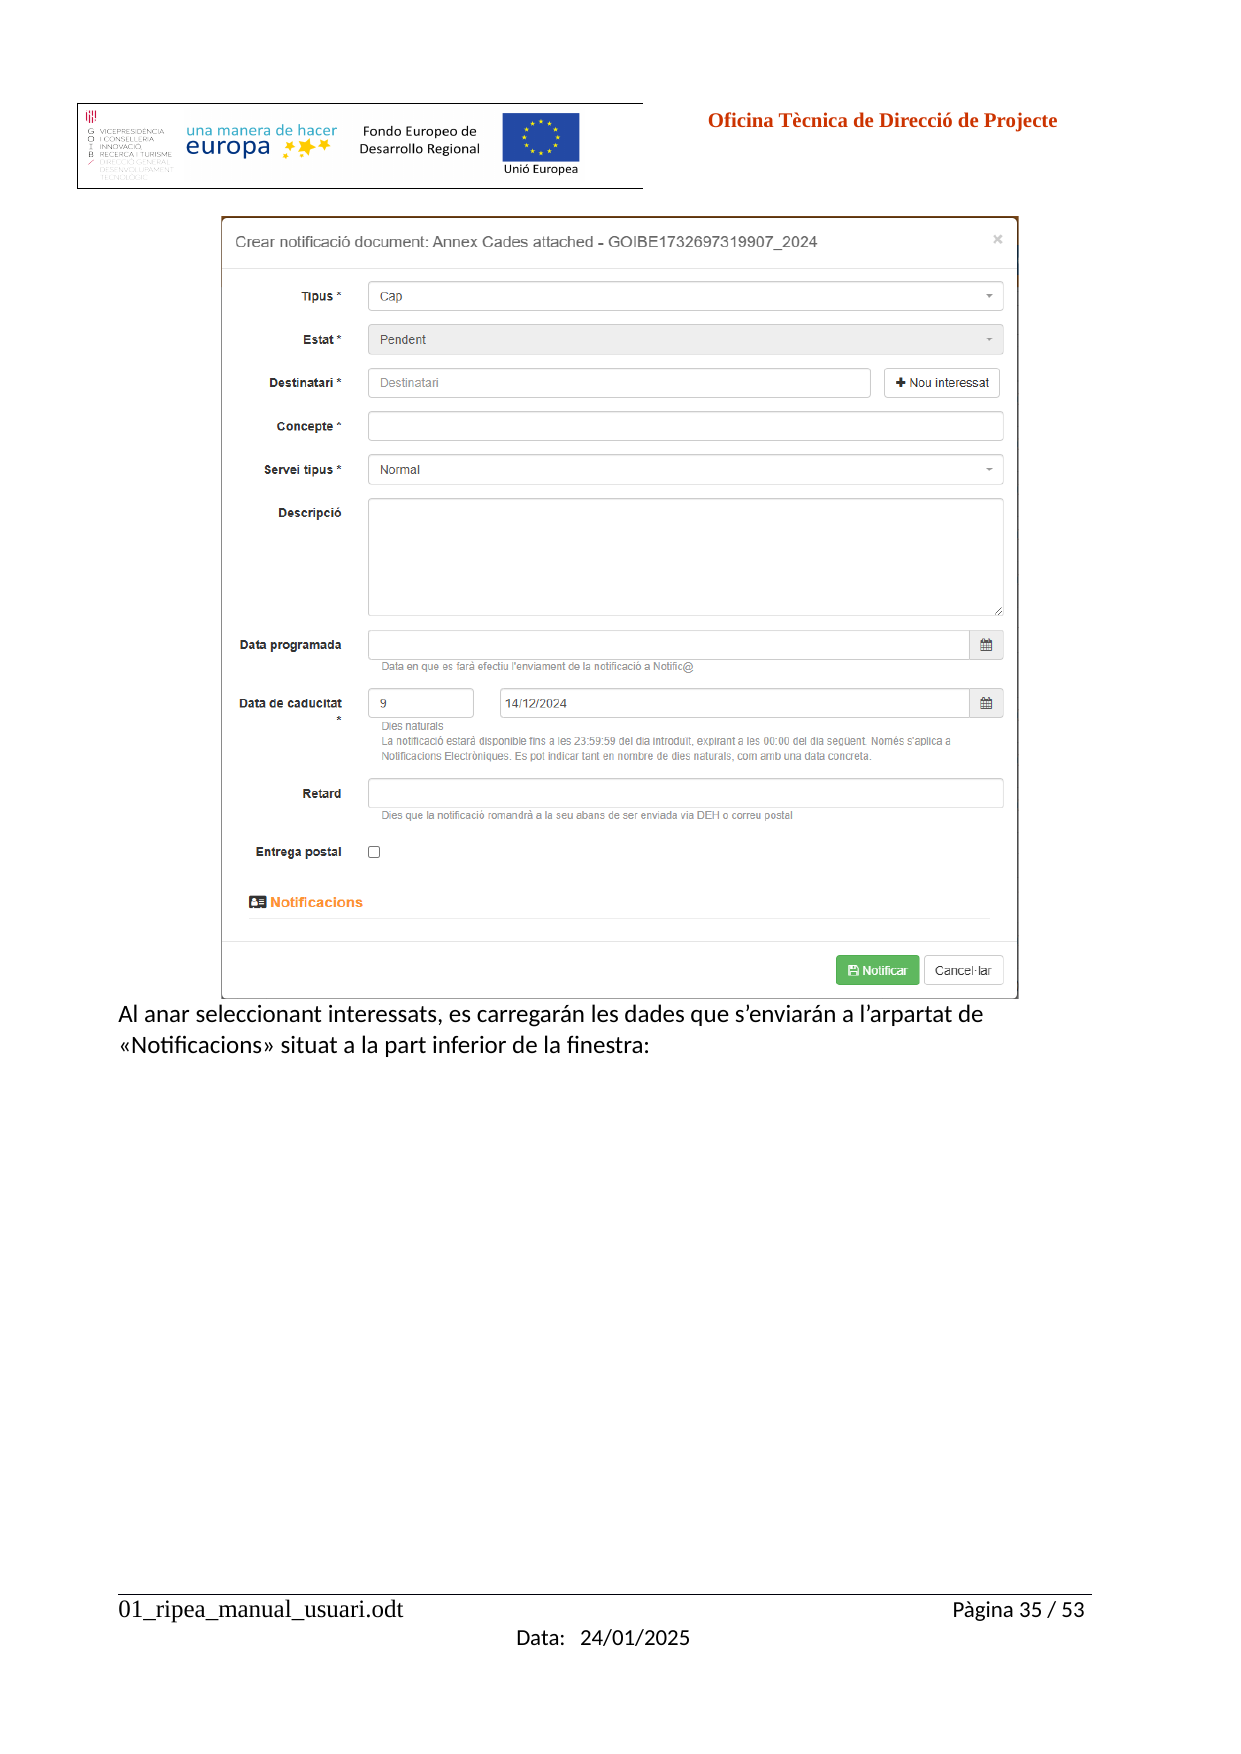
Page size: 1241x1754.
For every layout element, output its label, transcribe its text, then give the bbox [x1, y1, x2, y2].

picture [184, 108, 585, 182]
text Al anar seleccionant interessats, es carregarán les dades que s’enviarán a l’arpartat de «Notificacions» situat a la part inferior de la finestra: [118, 998, 1122, 1059]
picture [221, 216, 1019, 999]
picture [82, 108, 178, 182]
